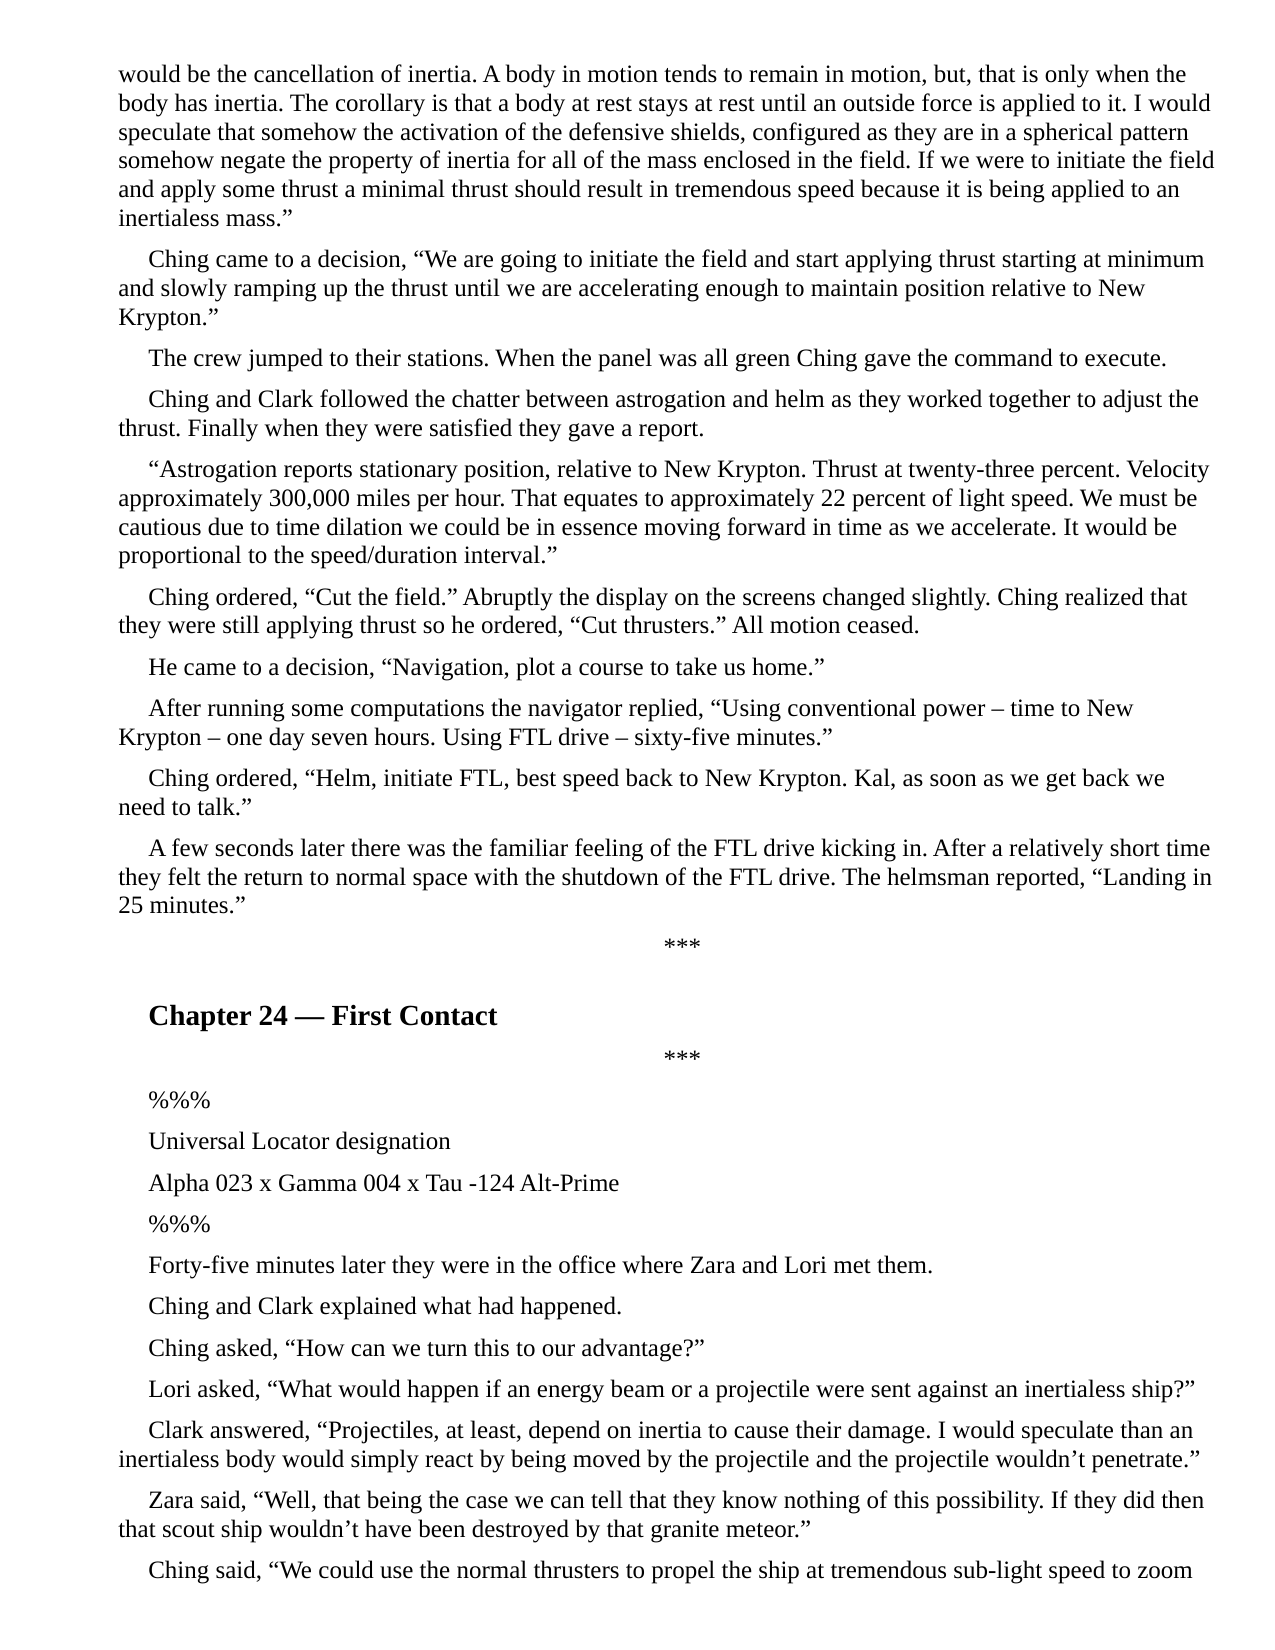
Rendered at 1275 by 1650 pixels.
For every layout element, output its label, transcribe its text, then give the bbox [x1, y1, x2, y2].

text Ching asked, “How can we turn this to our advantage?” [118, 1333, 1216, 1361]
text Ching and Clark explained what had happened. [118, 1291, 1216, 1320]
text Ching ordered, “Helm, initiate FTL, best speed back to New Krypton. Kal, as soon as we get back we need to talk.” [118, 763, 1216, 820]
text Ching ordered, “Cut the field.” Abruptly the display on the screens changed slightly. Ching realized that they were still applying thrust so he ordered, “Cut thrusters.” All motion ceased. [118, 582, 1216, 639]
text After running some computations the navigator replied, “Using conventional power – time to New Krypton – one day seven hours. Using FTL drive – sixty-five minutes.” [118, 693, 1216, 750]
text Lori asked, “What would happen if an energy beam or a projectile were sent against an inertialess ship?” [118, 1374, 1216, 1403]
text Forty-five minutes later they were in the office where Zara and Lori met them. [118, 1250, 1216, 1279]
text would be the cancellation of inertia. A body in motion tends to remain in motion, but, that is only when the body has inertia. The corollary is that a body at rest stays at rest until an outside force is applied to it. I would speculate that somehow the activation of the defensive shields, configured as they are in a spherical pattern somehow negate the property of inertia for all of the mass enclosed in the field. If we were to initiate the field and apply some thrust a minimal thrust should result in tremendous speed because it is being applied to an inertialess mass.” [118, 59, 1216, 232]
text %%% [118, 1209, 1216, 1238]
text Ching said, “We could use the normal thrusters to propel the ship at tremendous sub-light speed to zoom [118, 1555, 1216, 1584]
text He came to a decision, “Navigation, plot a course to take us home.” [118, 652, 1216, 680]
text “Astrogation reports stationary position, relative to New Krypton. Thrust at twenty-three percent. Velocity approximately 300,000 miles per hour. That equates to approximately 22 percent of light speed. We must be cautious due to time dilation we could be in essence moving forward in time as we accelerate. It would be proportional to the speed/duration interval.” [118, 454, 1216, 569]
text Universal Locator designation [118, 1126, 1216, 1155]
text Zara said, “Well, that being the case we can tell that they know nothing of this possibility. If they did then that scout ship wouldn’t have been destroyed by that granite meteor.” [118, 1485, 1216, 1543]
text Clark answered, “Projectiles, at least, depend on inertia to cause their damage. I would speculate than an inertialess body would simply react by being moved by the projectile and the projectile wouldn’t penetrate.” [118, 1415, 1216, 1473]
subtitle Chapter 24 — First Contact [118, 998, 1216, 1031]
text The crew jumped to their stations. When the panel was all green Ching gave the command to execute. [118, 343, 1216, 372]
text %%% [118, 1085, 1216, 1114]
text Ching came to a decision, “We are going to initiate the field and start applying thrust starting at minimum and slowly ramping up the thrust until we are accelerating enough to maintain position relative to New Krypton.” [118, 244, 1216, 330]
text Ching and Clark followed the chatter between astrogation and helm as they worked together to adjust the thrust. Finally when they were satisfied they gave a report. [118, 384, 1216, 442]
text A few seconds later there was the familiar feeling of the FTL drive kicking in. After a relatively short time they felt the return to normal space with the shutdown of the FTL drive. The helmsman reported, “Landing in 25 minutes.” [118, 833, 1216, 919]
text Alpha 023 x Gamma 004 x Tau -124 Alt-Prime [118, 1168, 1216, 1196]
text *** [118, 1044, 1216, 1073]
text *** [118, 932, 1216, 960]
